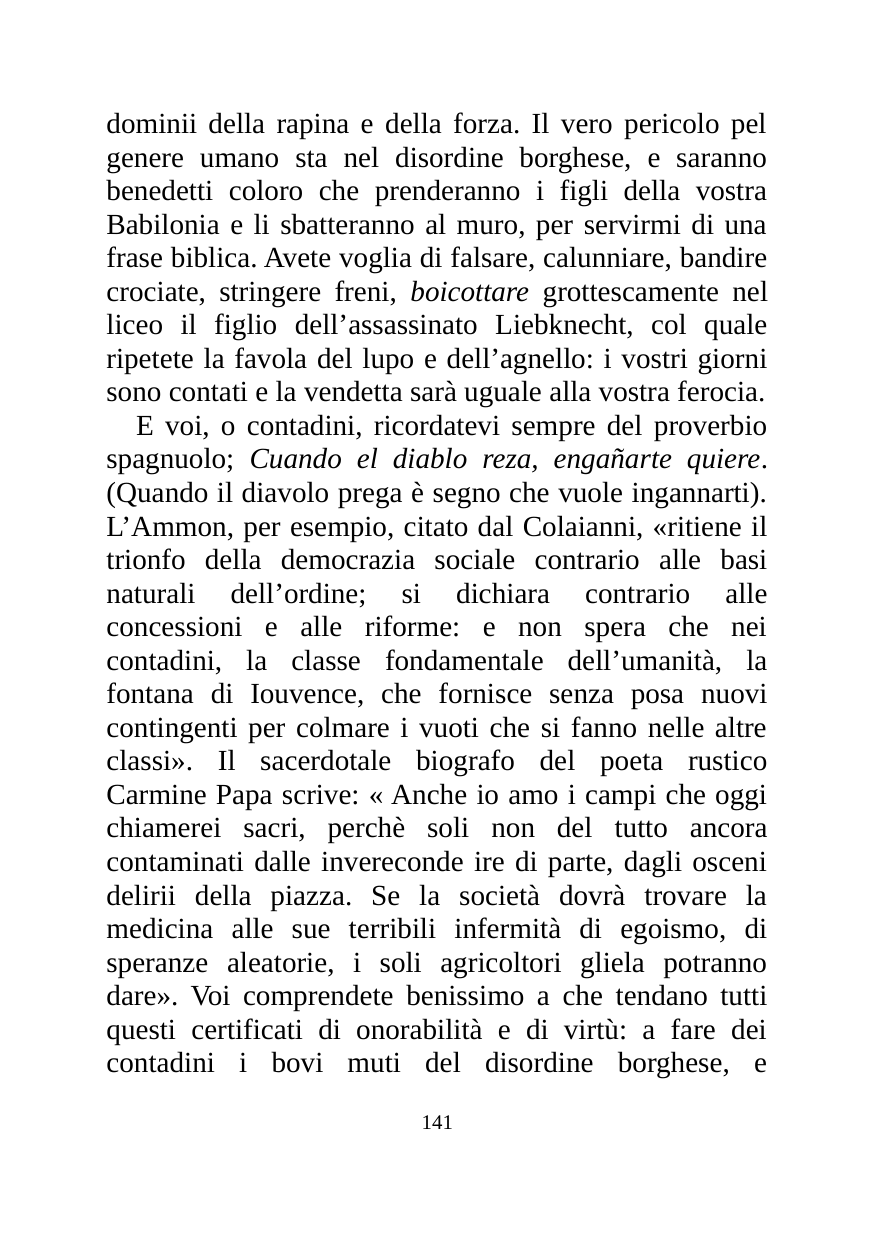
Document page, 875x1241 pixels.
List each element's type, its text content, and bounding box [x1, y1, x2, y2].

text E voi, o contadini, ricordatevi sempre del proverbio spagnuolo; Cuando el diablo reza, engañarte quiere. (Quando il diavolo prega è segno che vuole ingannarti). L’Ammon, per esempio, citato dal Colaianni, «ritiene il trionfo della democrazia sociale contrario alle basi naturali dell’ordine; si dichiara contrario alle concessioni e alle riforme: e non spera che nei contadini, la classe fondamentale dell’umanità, la fontana di Iouvence, che fornisce senza posa nuovi contingenti per colmare i vuoti che si fanno nelle altre classi». Il sacerdotale biografo del poeta rustico Carmine Papa scrive: « Anche io amo i campi che oggi chiamerei sacri, perchè soli non del tutto ancora contaminati dalle invereconde ire di parte, dagli osceni delirii della piazza. Se la società dovrà trovare la medicina alle sue terribili infermità di egoismo, di speranze aleatorie, i soli agricoltori gliela potranno dare». Voi comprendete benissimo a che tendano tutti questi certificati di onorabilità e di virtù: a fare dei contadini i bovi muti del disordine borghese, e [106, 408, 768, 1079]
text dominii della rapina e della forza. Il vero pericolo pel genere umano sta nel disordine borghese, e saranno benedetti coloro che prenderanno i figli della vostra Babilonia e li sbatteranno al muro, per servirmi di una frase biblica. Avete voglia di falsare, calunniare, bandire crociate, stringere freni, boicottare grottescamente nel liceo il figlio dell’assassinato Liebknecht, col quale ripetete la favola del lupo e dell’agnello: i vostri giorni sono contati e la vendetta sarà uguale alla vostra ferocia. [106, 106, 768, 408]
